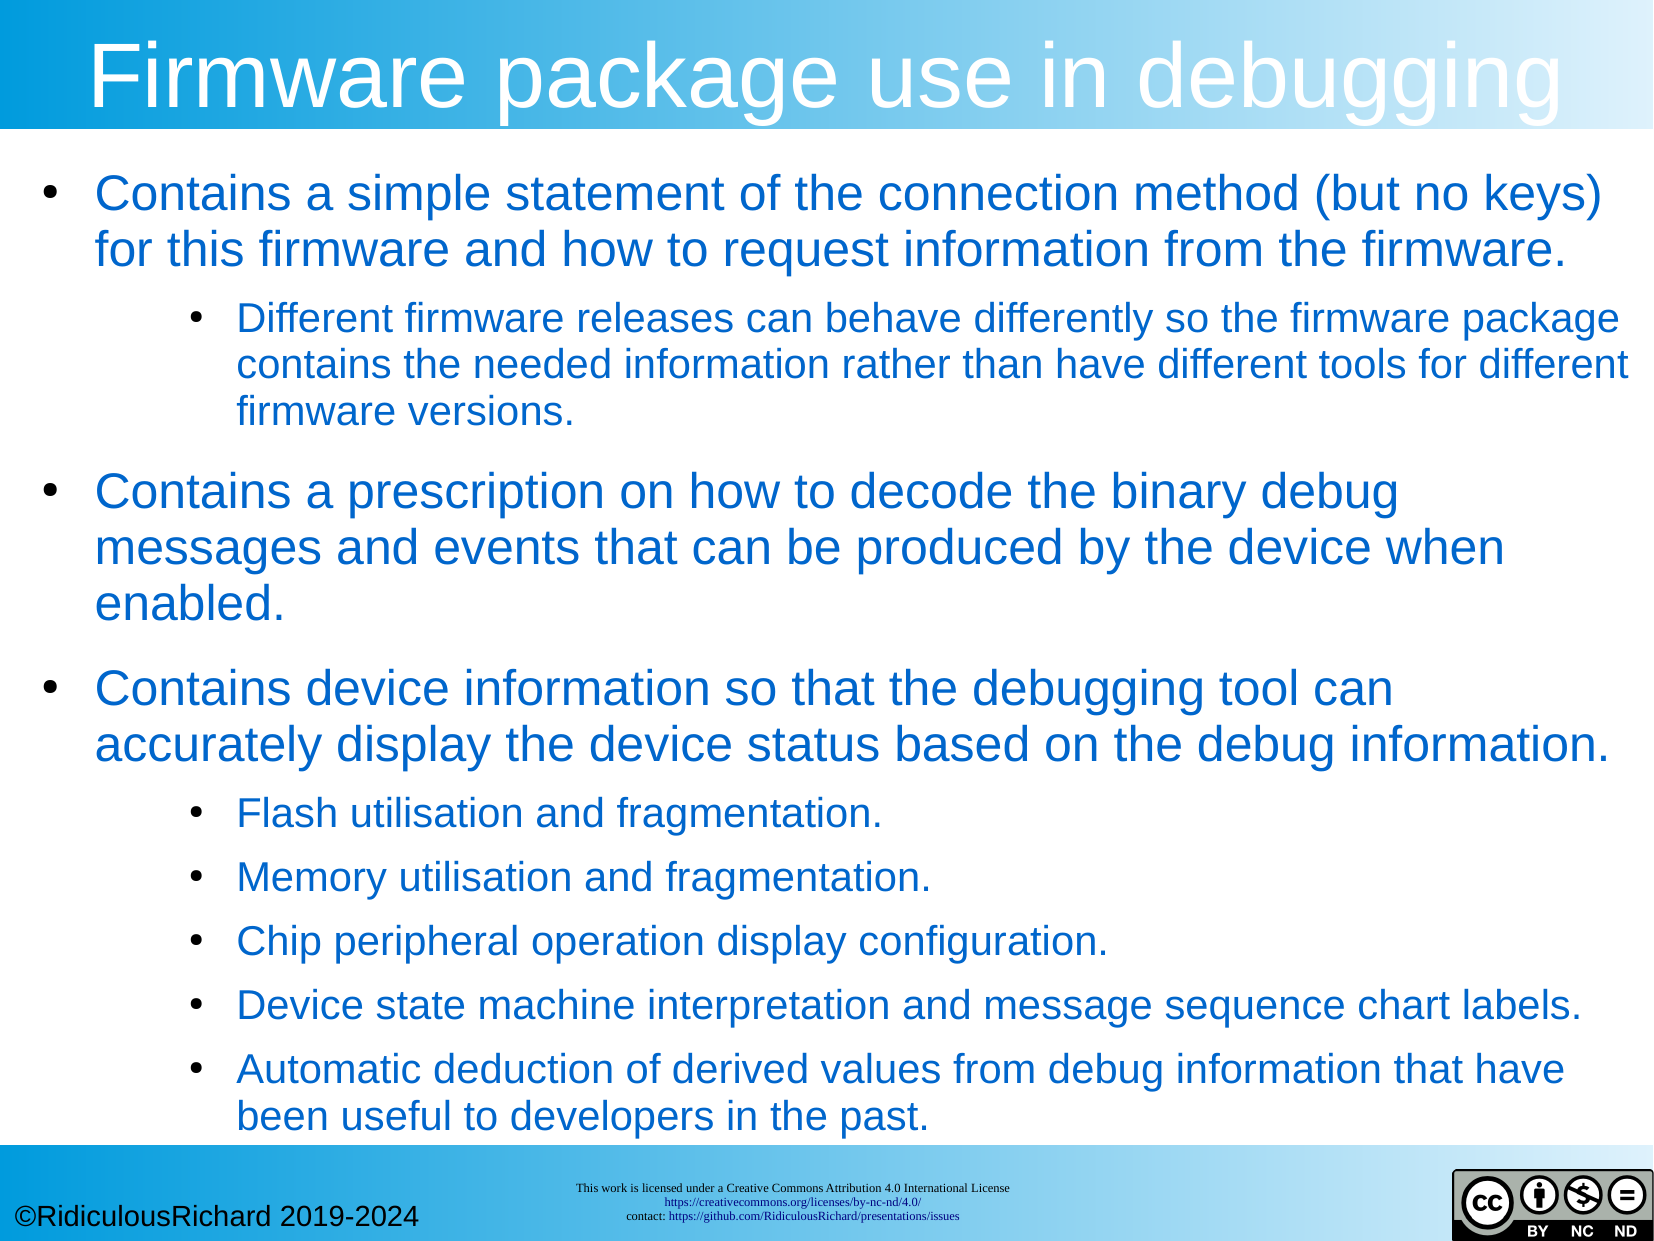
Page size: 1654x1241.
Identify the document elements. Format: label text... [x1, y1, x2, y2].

title Firmware package use in debugging [11, 0, 1642, 179]
list Contains a simple statement of the connection method (but no keys) for this firmware and how to request information from the firmware. Different firmware releases can behave differently so the firmware package contains the needed information rather than have different tools for different firmware versions. Contains a prescription on how to decode the binary debug messages and events that can be produced by the device when enabled. Contains device information so that the debugging tool can accurately display the device status based on the debug information. Flash utilisation and fragmentation. Memory utilisation and fragmentation. Chip peripheral operation display configuration. Device state machine interpretation and message sequence chart labels. Automatic deduction of derived values from debug information that have been useful to developers in the past. [23, 165, 1630, 1123]
picture [1452, 1169, 1654, 1241]
picture [138, 1146, 142, 1241]
